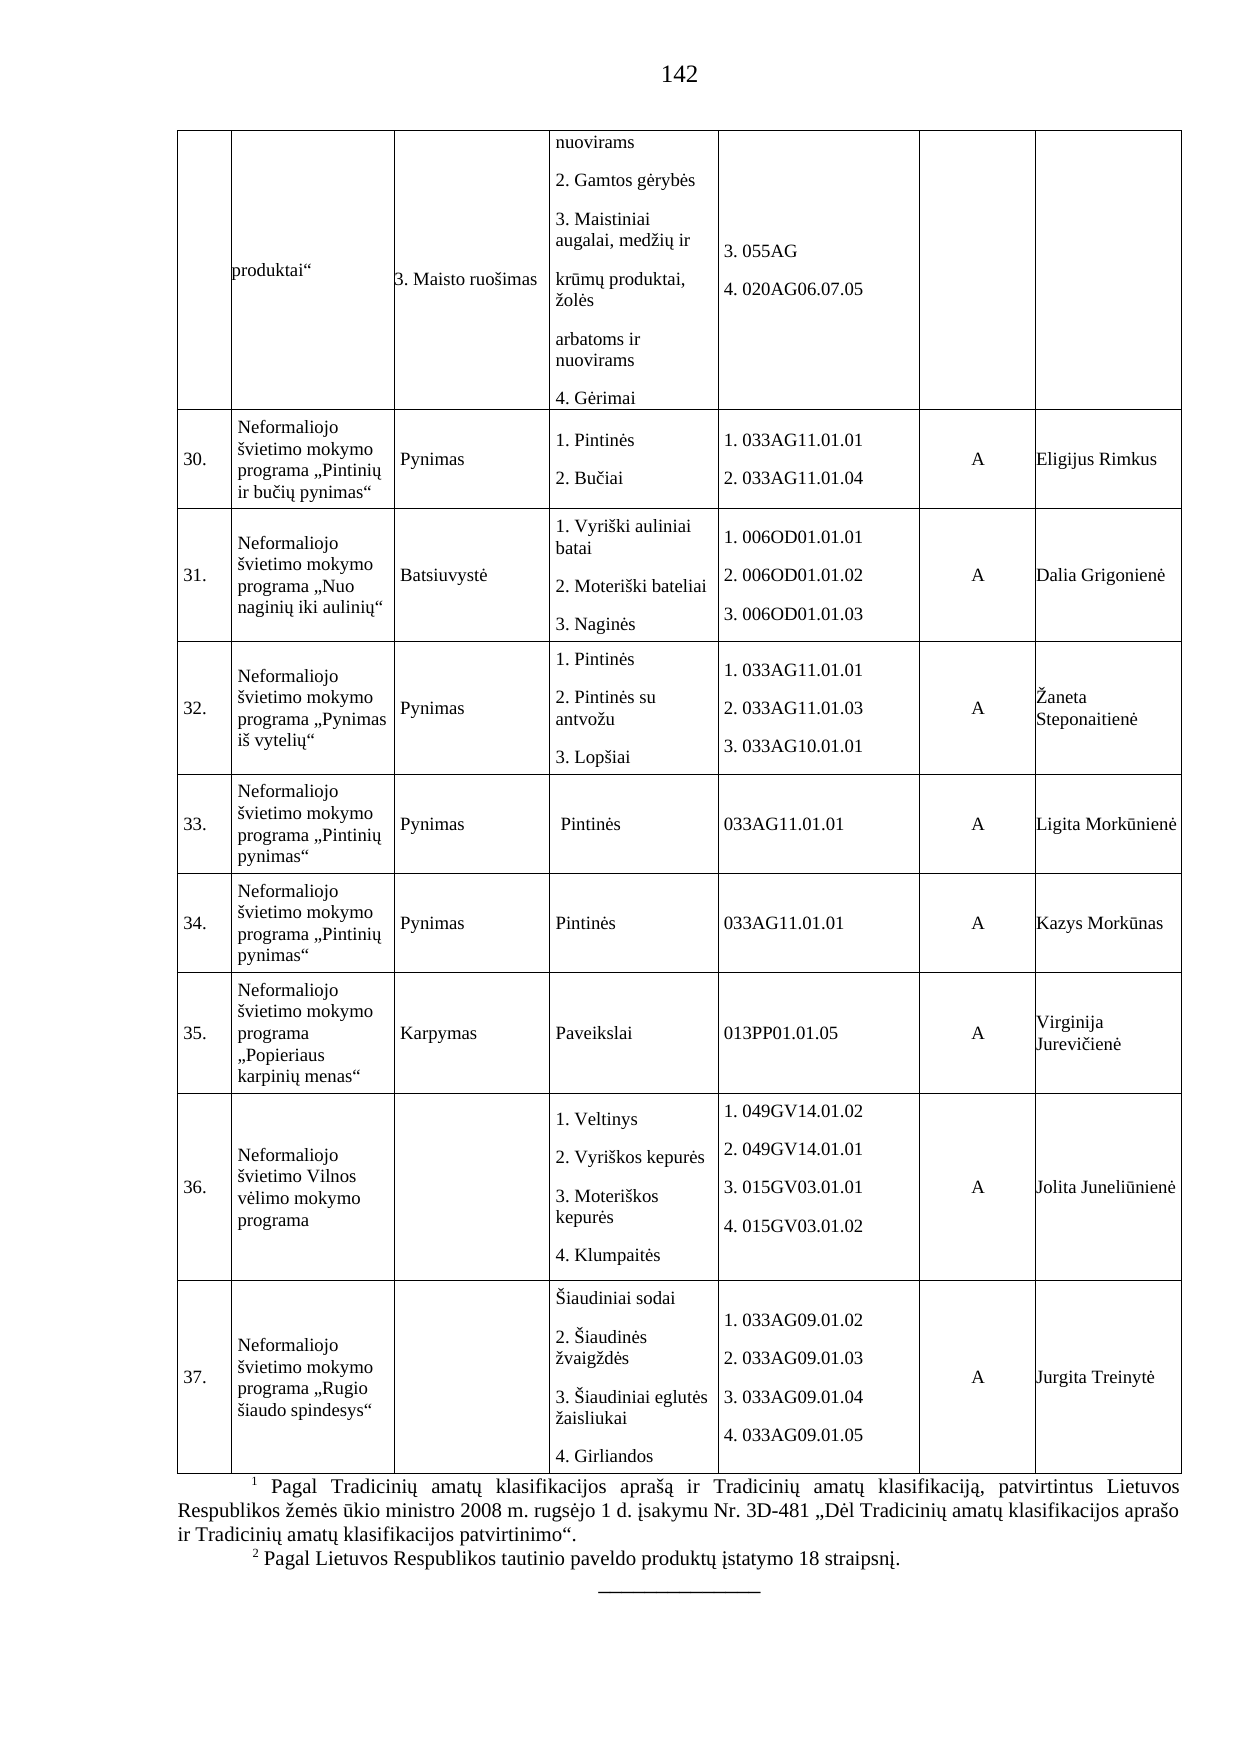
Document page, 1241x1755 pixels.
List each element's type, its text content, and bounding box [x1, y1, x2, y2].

table_cell Ligita Morkūnienė [1036, 775, 1181, 873]
table_cell Neformaliojo švietimo mokymo programa „Pintinių pynimas“ [232, 874, 394, 972]
table_cell 1. Veltinys 2. Vyriškos kepurės 3. Moteriškos kepurės 4. Klumpaitės [550, 1094, 718, 1280]
table_cell Eligijus Rimkus [1036, 410, 1181, 508]
table_cell Jolita Juneliūnienė [1036, 1094, 1181, 1280]
text ______________ [177, 1570, 1181, 1594]
table_cell Paveikslai [550, 973, 718, 1092]
table_cell Neformaliojo švietimo mokymo programa „Pintinių ir bučių pynimas“ [232, 410, 394, 508]
table_cell 1. Vyriški auliniai batai 2. Moteriški bateliai 3. Naginės [550, 509, 718, 641]
table_cell Neformaliojo švietimo mokymo programa „Nuo naginių iki aulinių“ [232, 509, 394, 641]
table_cell 3. 055AG 4. 020AG06.07.05 [719, 131, 919, 409]
table_cell Jurgita Treinytė [1036, 1281, 1181, 1473]
table_cell A [920, 775, 1035, 873]
table_cell 1. 006OD01.01.01 2. 006OD01.01.02 3. 006OD01.01.03 [719, 509, 919, 641]
table_cell 1. 049GV14.01.02 2. 049GV14.01.01 3. 015GV03.01.01 4. 015GV03.01.02 [719, 1094, 919, 1280]
table_cell nuovirams 2. Gamtos gėrybės 3. Maistiniai augalai, medžių ir krūmų produktai, žolės arbatoms ir nuovirams 4. Gėrimai [550, 131, 718, 409]
table_cell 32. [178, 642, 231, 773]
table_cell Neformaliojo švietimo mokymo programa „Popieriaus karpinių menas“ [232, 973, 394, 1092]
table_cell Dalia Grigonienė [1036, 509, 1181, 641]
table_cell 36. [178, 1094, 231, 1280]
text 1 Pagal Tradicinių amatų klasifikacijos aprašą ir Tradicinių amatų klasifikaciją, patvirtintus Lietuvos Respublikоs žemės ūkio ministro 2008 m. rugsėjo 1 d. įsakymu Nr. 3D-481 „Dėl Tradicinių amatų klasifikacijos aprašo ir Tradicinių amatų klasifikacijos patvirtinimo“. [177, 1474, 1181, 1546]
table_cell Šiaudiniai sodai 2. Šiaudinės žvaigždės 3. Šiaudiniai eglutės žaisliukai 4. Girliandos [550, 1281, 718, 1473]
table_cell Pintinės [550, 775, 718, 873]
table_cell Pynimas [395, 874, 549, 972]
table_cell [395, 1281, 549, 1473]
table_cell 33. [178, 775, 231, 873]
table_cell Batsiuvystė [395, 509, 549, 641]
table_cell A [920, 874, 1035, 972]
table_cell Pintinės [550, 874, 718, 972]
table_cell 033AG11.01.01 [719, 874, 919, 972]
table_cell Neformaliojo švietimo mokymo programa „Rugio šiaudo spindesys“ [232, 1281, 394, 1473]
table_cell 1. Pintinės 2. Pintinės su antvožu 3. Lopšiai [550, 642, 718, 773]
table_cell 1. Pintinės 2. Bučiai [550, 410, 718, 508]
table_cell Žaneta Steponaitienė [1036, 642, 1181, 773]
table_cell Pynimas [395, 775, 549, 873]
table_cell 35. [178, 973, 231, 1092]
table_cell A [920, 410, 1035, 508]
table_cell [178, 131, 231, 409]
table_cell Karpymas [395, 973, 549, 1092]
table_cell Neformaliojo švietimo Vilnos vėlimo mokymo programa [232, 1094, 394, 1280]
table_cell Pynimas [395, 642, 549, 773]
table_cell A [920, 642, 1035, 773]
table_cell A [920, 1094, 1035, 1280]
table_cell [920, 131, 1035, 409]
table_cell 1. 033AG11.01.01 2. 033AG11.01.04 [719, 410, 919, 508]
table_cell produktai“ [232, 131, 394, 409]
table_cell Neformaliojo švietimo mokymo programa „Pynimas iš vytelių“ [232, 642, 394, 773]
table_cell A [920, 973, 1035, 1092]
table_cell 1. 033AG11.01.01 2. 033AG11.01.03 3. 033AG10.01.01 [719, 642, 919, 773]
table_cell A [920, 509, 1035, 641]
table_cell [395, 1094, 549, 1280]
table_cell Neformaliojo švietimo mokymo programa „Pintinių pynimas“ [232, 775, 394, 873]
table_cell 34. [178, 874, 231, 972]
table_cell 3. Maisto ruošimas [395, 131, 549, 409]
table_cell 37. [178, 1281, 231, 1473]
table_cell 30. [178, 410, 231, 508]
table_cell 033AG11.01.01 [719, 775, 919, 873]
table_cell A [920, 1281, 1035, 1473]
table_cell Pynimas [395, 410, 549, 508]
table_cell 31. [178, 509, 231, 641]
table_cell Virginija Jurevičienė [1036, 973, 1181, 1092]
table_cell 013PP01.01.05 [719, 973, 919, 1092]
table_cell Kazys Morkūnas [1036, 874, 1181, 972]
text 2 Pagal Lietuvos Respublikоs tautinio paveldo produktų įstatymo 18 straipsnį. [177, 1546, 1181, 1570]
table_cell 1. 033AG09.01.02 2. 033AG09.01.03 3. 033AG09.01.04 4. 033AG09.01.05 [719, 1281, 919, 1473]
table_cell [1036, 131, 1181, 409]
